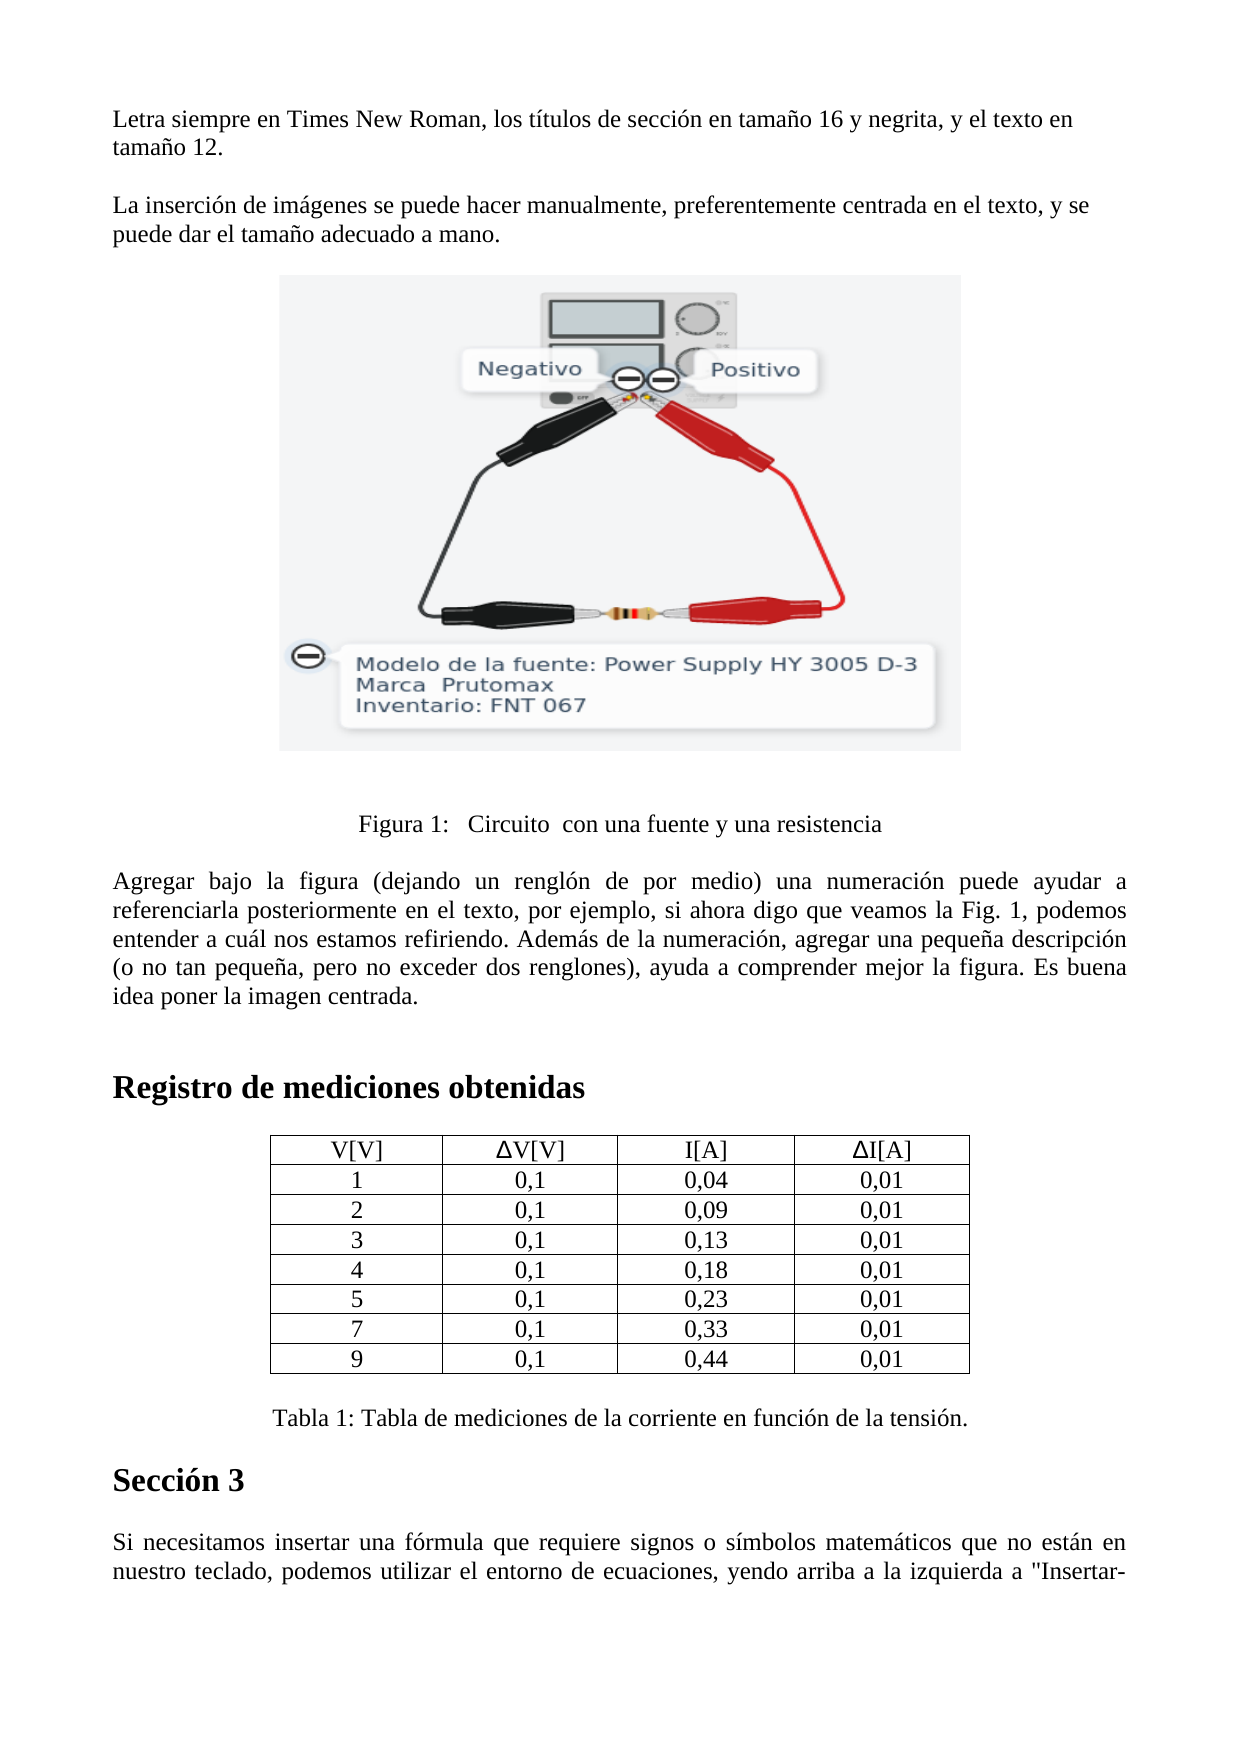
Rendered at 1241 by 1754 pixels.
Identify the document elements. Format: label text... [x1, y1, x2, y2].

table_cell 9 [271, 1344, 442, 1373]
text Registro de mediciones obtenidas [112, 1067, 1128, 1106]
text Figura 1: Circuito con una fuente y una resistencia [112, 809, 1128, 837]
table_cell 0,44 [618, 1344, 794, 1373]
table_header I[A] [618, 1136, 794, 1164]
table_cell 7 [271, 1314, 442, 1343]
table_cell 2 [271, 1195, 442, 1224]
text La inserción de imágenes se puede hacer manualmente, preferentemente centrada en el texto, y se puede dar el tamaño adecuado a mano. [112, 190, 1128, 247]
table_cell 0,1 [443, 1255, 617, 1283]
text Letra siempre en Times New Roman, los títulos de sección en tamaño 16 y negrita, y el texto en tamaño 12. [112, 104, 1128, 161]
text Tabla 1: Tabla de mediciones de la corriente en función de la tensión. [112, 1403, 1128, 1431]
table_cell 0,23 [618, 1285, 794, 1313]
table_cell 0,1 [443, 1285, 617, 1313]
table_header V[V] [271, 1136, 442, 1164]
table_cell 0,01 [795, 1165, 969, 1194]
table_cell 0,18 [618, 1255, 794, 1283]
text Si necesitamos insertar una fórmula que requiere signos o símbolos matemáticos que no están en nuestro teclado, podemos utilizar el entorno de ecuaciones, yendo arriba a la izquierda a "Insertar- [112, 1527, 1128, 1585]
table_cell 0,1 [443, 1314, 617, 1343]
table_cell 0,01 [795, 1344, 969, 1373]
table_cell 0,09 [618, 1195, 794, 1224]
table_cell 3 [271, 1225, 442, 1254]
text Agregar bajo la figura (dejando un renglón de por medio) una numeración puede ayudar a referenciarla posteriormente en el texto, por ejemplo, si ahora digo que veamos la Fig. 1, podemos entender a cuál nos estamos refiriendo. Además de la numeración, agregar una pequeña descripción (o no tan pequeña, pero no exceder dos renglones), ayuda a comprender mejor la figura. Es buena idea poner la imagen centrada. [112, 866, 1128, 1010]
table_header ΔV[V] [443, 1136, 617, 1164]
table_cell 4 [271, 1255, 442, 1283]
table_cell 1 [271, 1165, 442, 1194]
table_cell 0,01 [795, 1225, 969, 1254]
table_cell 0,33 [618, 1314, 794, 1343]
table_cell 0,13 [618, 1225, 794, 1254]
table_cell 0,01 [795, 1285, 969, 1313]
table_cell 0,1 [443, 1344, 617, 1373]
table_cell 0,01 [795, 1314, 969, 1343]
table_header ΔI[A] [795, 1136, 969, 1164]
table_cell 0,1 [443, 1165, 617, 1194]
text Sección 3 [112, 1460, 1128, 1498]
table_cell 0,01 [795, 1195, 969, 1224]
table_cell 5 [271, 1285, 442, 1313]
table_cell 0,01 [795, 1255, 969, 1283]
table_cell 0,04 [618, 1165, 794, 1194]
table_cell 0,1 [443, 1195, 617, 1224]
table_cell 0,1 [443, 1225, 617, 1254]
